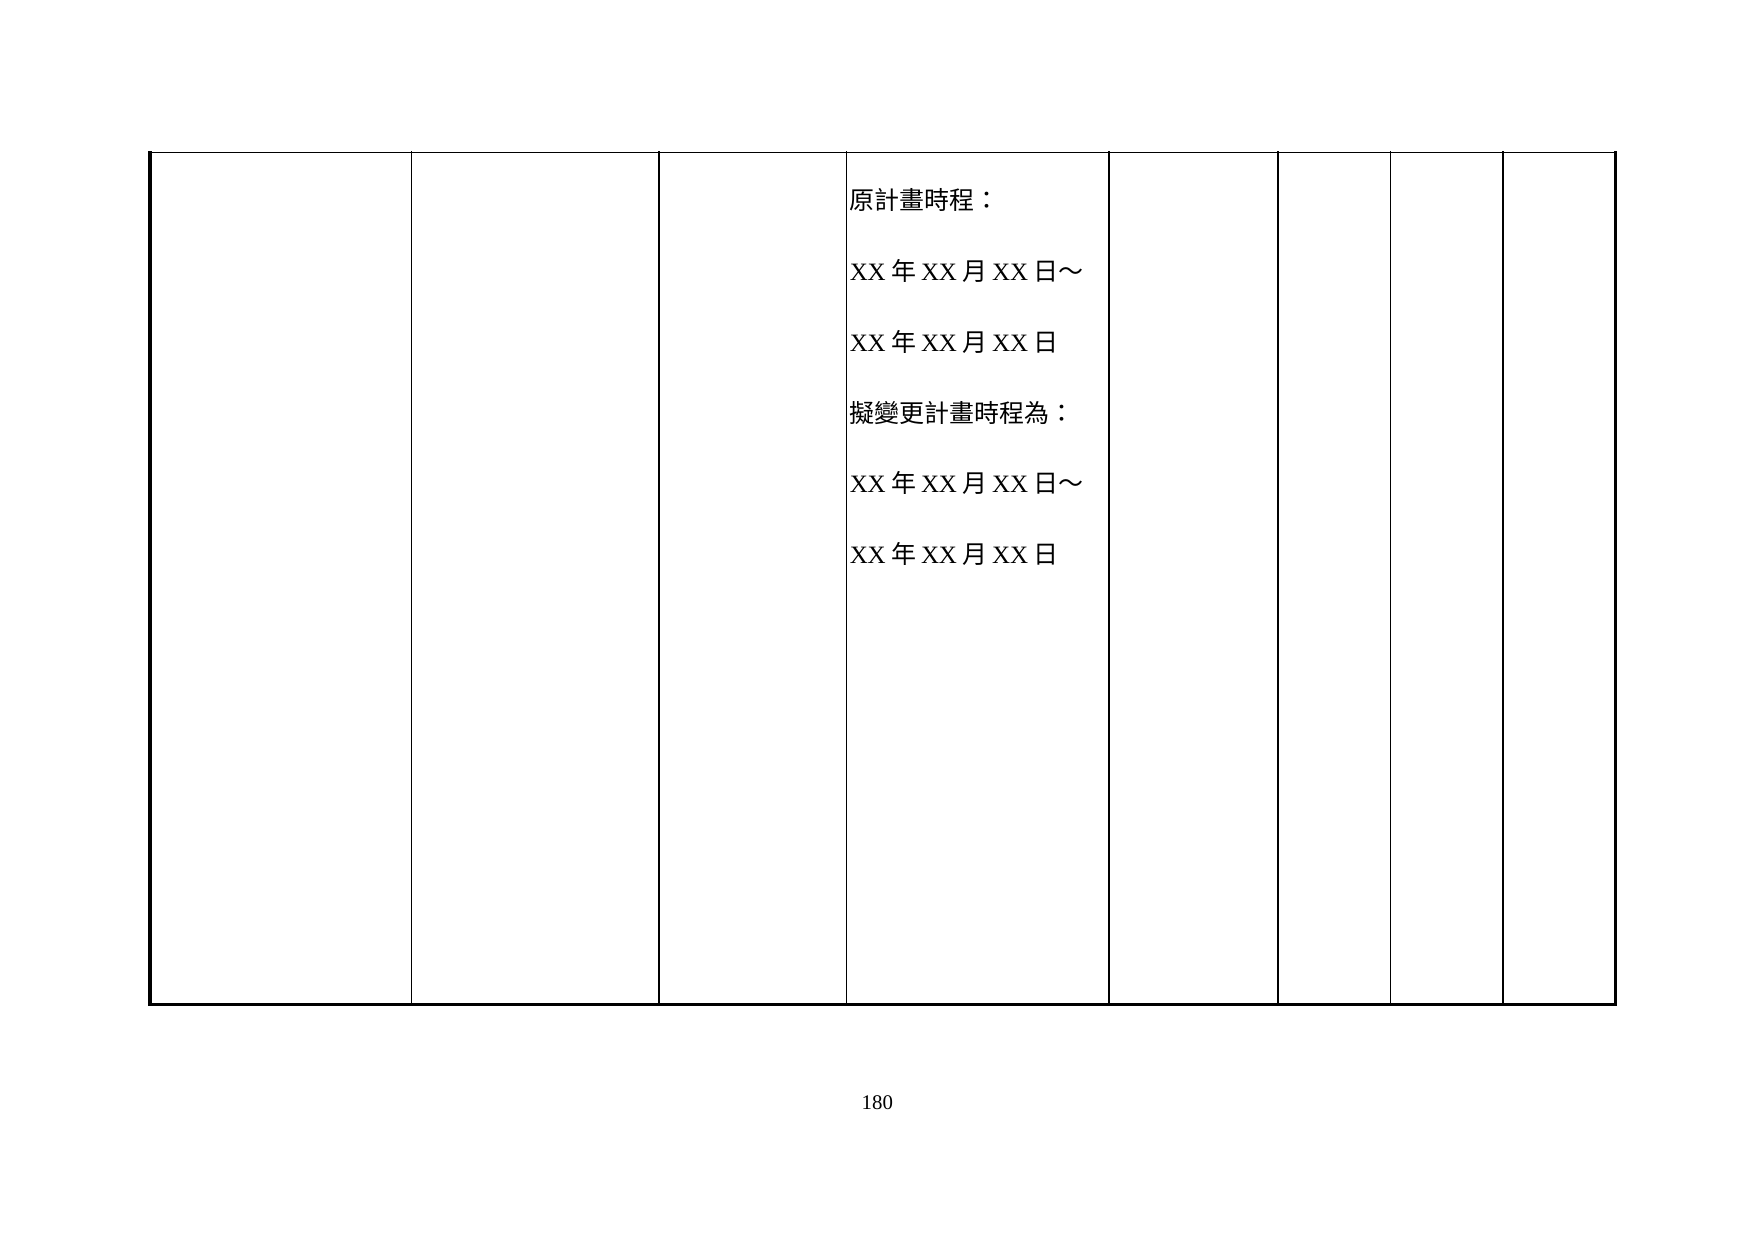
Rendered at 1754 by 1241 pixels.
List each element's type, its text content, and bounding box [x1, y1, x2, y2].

table_cell [1504, 153, 1614, 1003]
table_cell [1110, 153, 1277, 1003]
table_cell [1391, 153, 1502, 1003]
table_cell [660, 153, 846, 1003]
table_cell [412, 153, 658, 1003]
table_cell [1279, 153, 1390, 1003]
table_cell [152, 153, 411, 1003]
table_cell 原計畫時程： XX年XX月XX日～ XX年XX月XX日 擬變更計畫時程為： XX年XX月XX日～ XX年XX月XX日 [847, 153, 1108, 1003]
